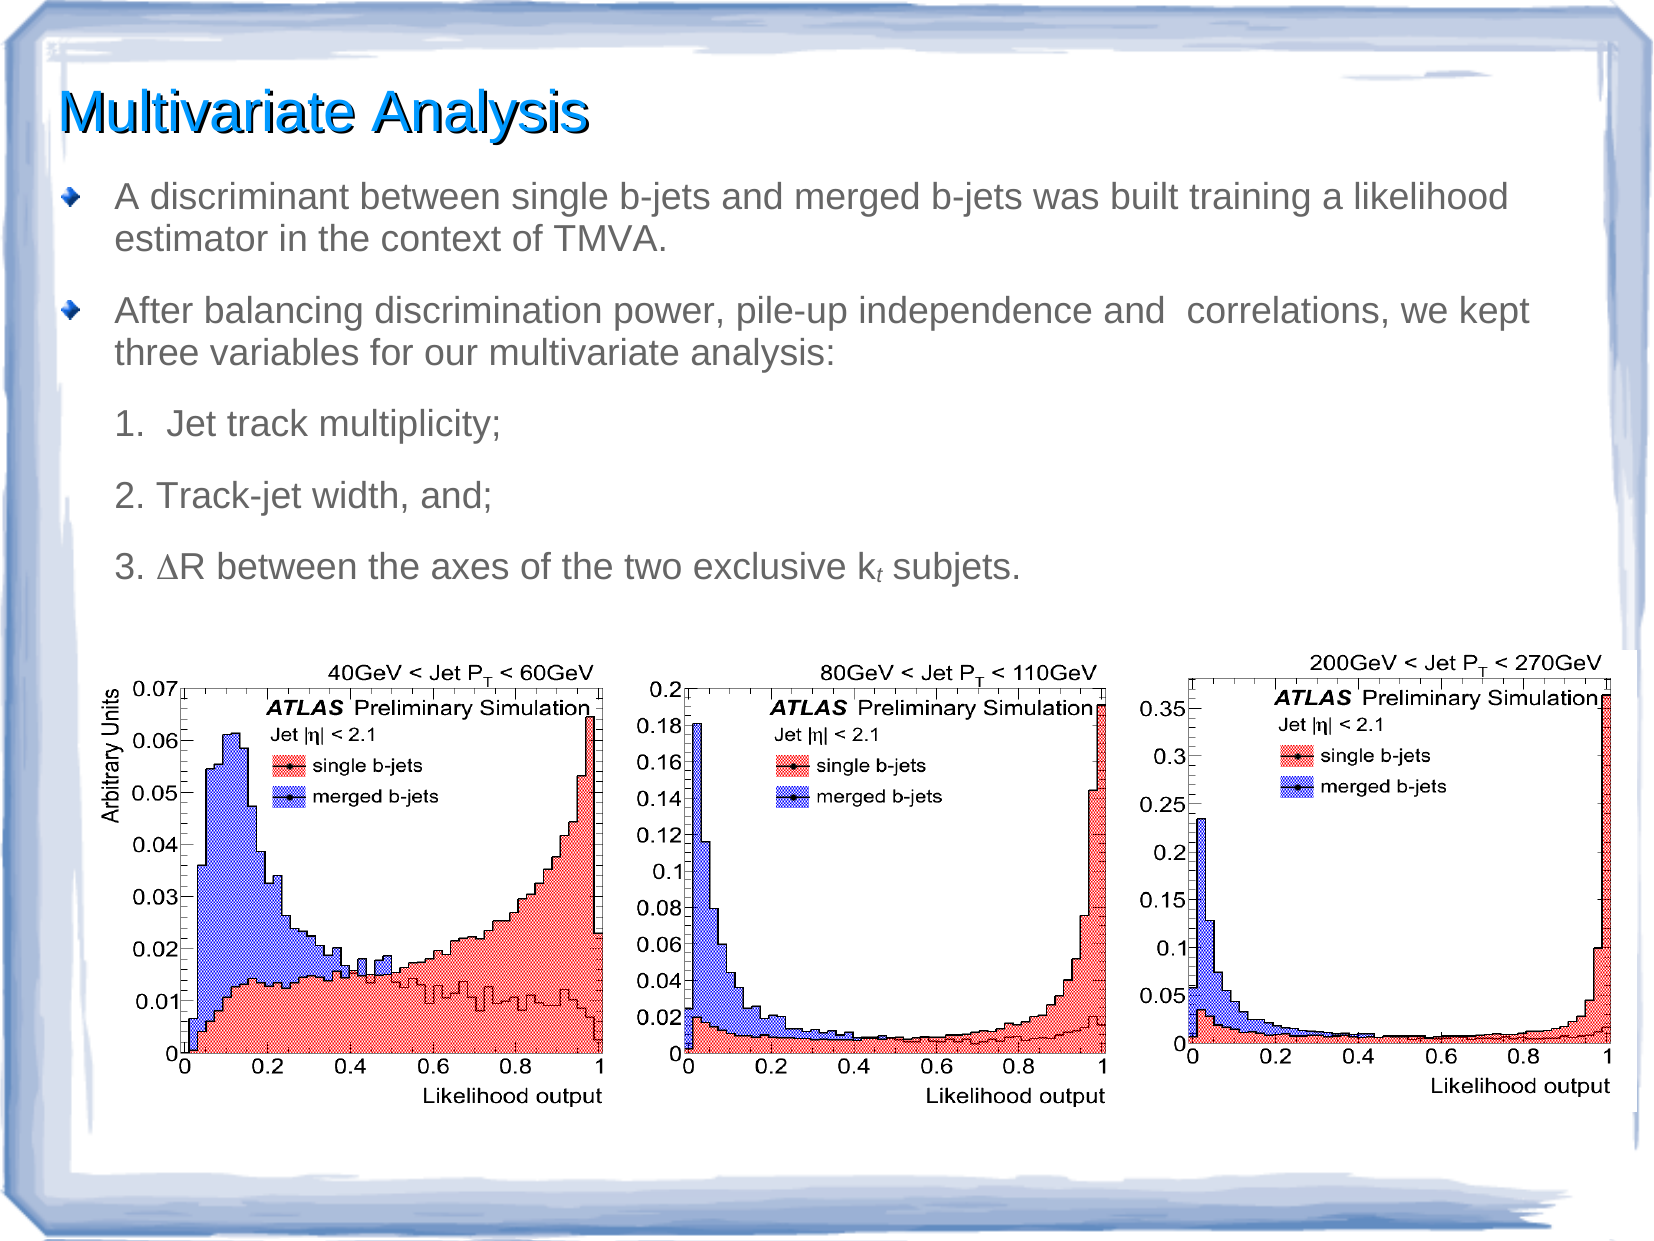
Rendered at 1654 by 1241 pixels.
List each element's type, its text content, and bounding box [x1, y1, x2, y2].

title Multivariate Analysis [57, 41, 1070, 175]
list A discriminant between single b-jets and merged b-jets was built training a likelihood estimator in the context of TMVA. After balancing discrimination power, pile-up independence and correlations, we kept three variables for our multivariate analysis: 1. Jet track multiplicity; 2. Track-jet width, and; 3. DR between the axes of the two exclusive kt subjets. [43, 175, 1538, 605]
picture [0, 0, 1654, 1241]
